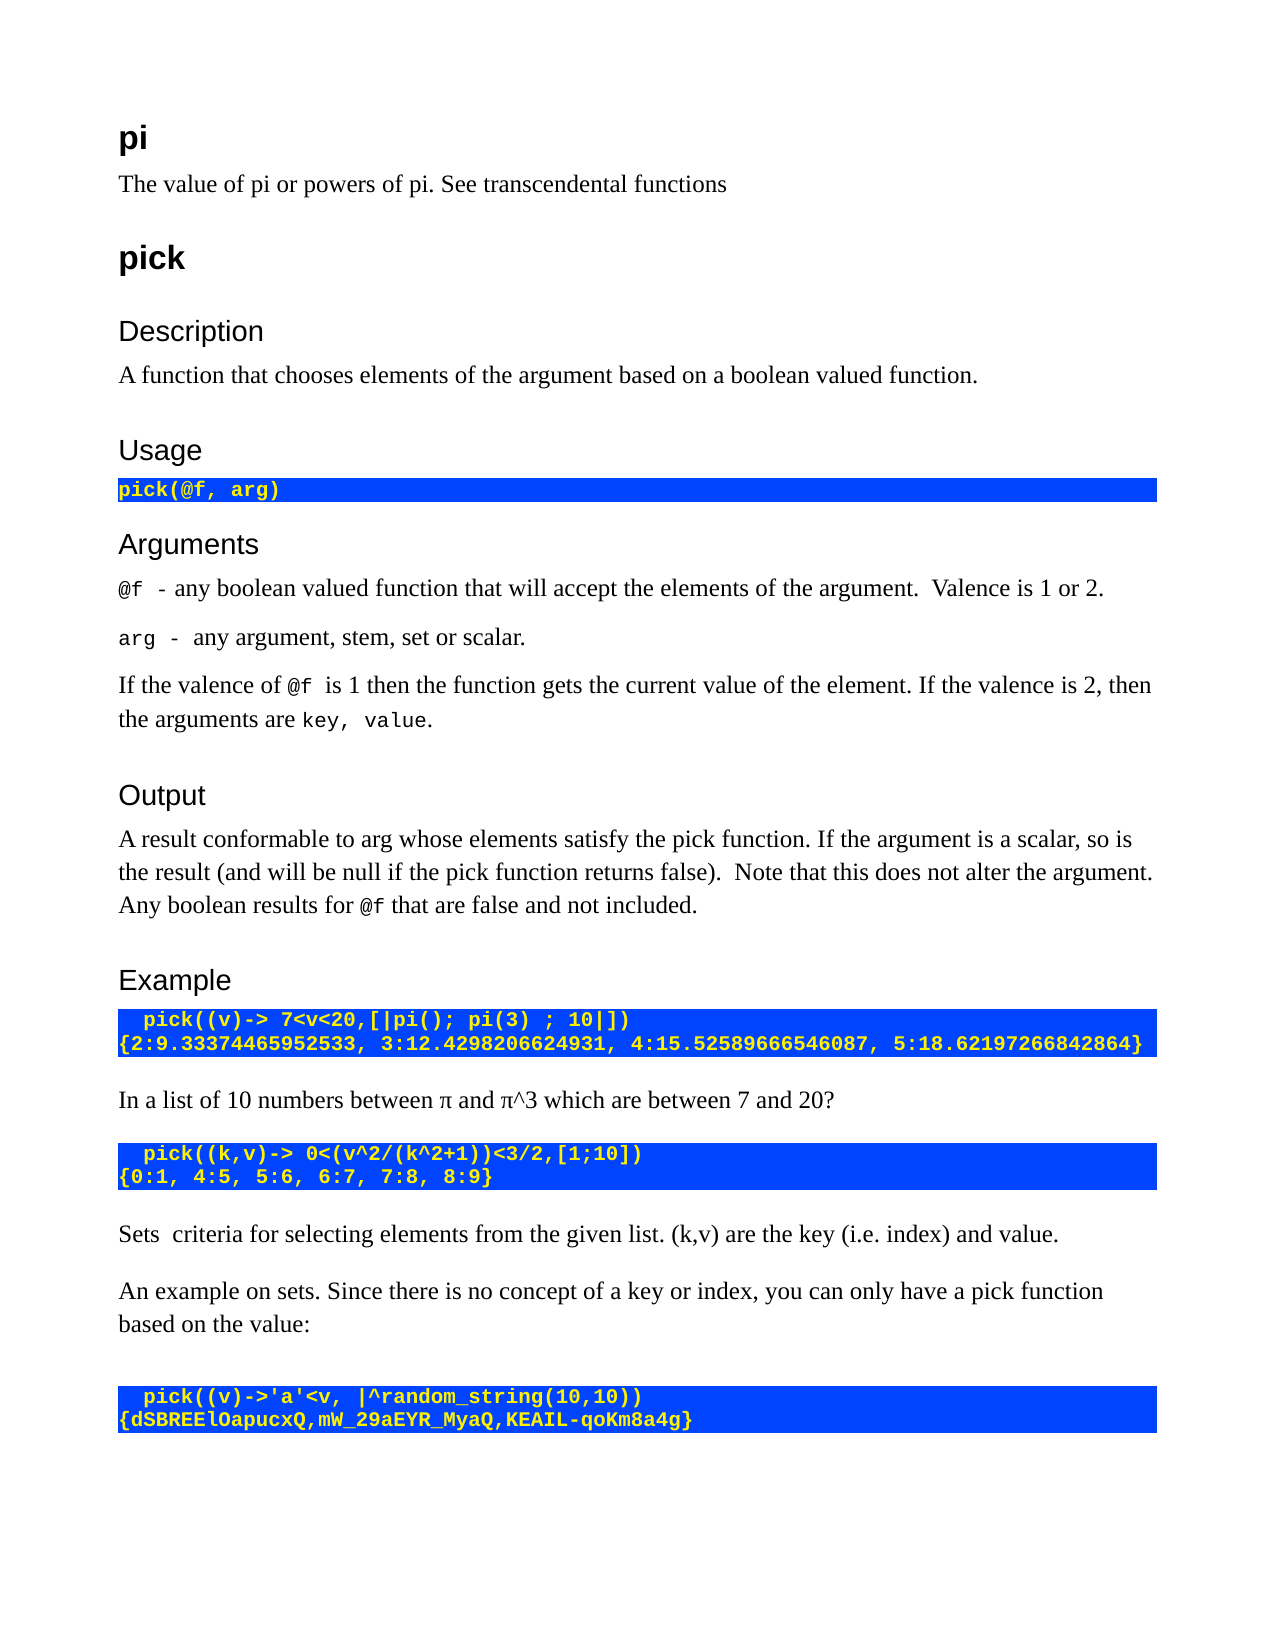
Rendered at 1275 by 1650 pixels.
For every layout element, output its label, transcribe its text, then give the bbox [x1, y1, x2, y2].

subtitle Example [118, 963, 1157, 997]
text arg - any argument, stem, set or scalar. [118, 622, 1157, 651]
subtitle pick [118, 238, 1157, 276]
text {dSBREElOapucxQ,mW_29aEYR_MyaQ,KEAIL-qoKm8a4g} [118, 1409, 1157, 1433]
text {2:9.33374465952533, 3:12.4298206624931, 4:15.52589666546087, 5:18.62197266842864} [118, 1033, 1157, 1057]
text In a list of 10 numbers between π and π^3 which are between 7 and 20? [118, 1085, 1157, 1114]
text The value of pi or powers of pi. See transcendental functions [118, 169, 1157, 198]
text pick(@f, arg) [118, 478, 1157, 502]
text @f - any boolean valued function that will accept the elements of the argument. Valence is 1 or 2. [118, 573, 1157, 603]
text A result conformable to arg whose elements satisfy the pick function. If the argument is a scalar, so is the result (and will be null if the pick function returns false). Note that this does not alter the argument. Any boolean results for @f that are false and not included. [118, 824, 1157, 919]
text A function that chooses elements of the argument based on a boolean valued function. [118, 360, 1157, 389]
text pick((v)-> 7<v<20,[|pi(); pi(3) ; 10|]) [118, 1009, 1157, 1033]
subtitle Usage [118, 432, 1157, 466]
subtitle pi [118, 118, 1157, 157]
subtitle Output [118, 778, 1157, 811]
subtitle Description [118, 314, 1157, 347]
text pick((k,v)-> 0<(v^2/(k^2+1))<3/2,[1;10]) [118, 1143, 1157, 1167]
text pick((v)->'a'<v, |^random_string(10,10)) [118, 1386, 1157, 1409]
subtitle Arguments [118, 527, 1157, 561]
text If the valence of @f is 1 then the function gets the current value of the element. If the valence is 2, then the arguments are key, value. [118, 670, 1157, 734]
text {0:1, 4:5, 5:6, 6:7, 7:8, 8:9} [118, 1167, 1157, 1190]
text Sets criteria for selecting elements from the given list. (k,v) are the key (i.e. index) and value. [118, 1219, 1157, 1248]
text An example on sets. Since there is no concept of a key or index, you can only have a pick function based on the value: [118, 1276, 1157, 1338]
